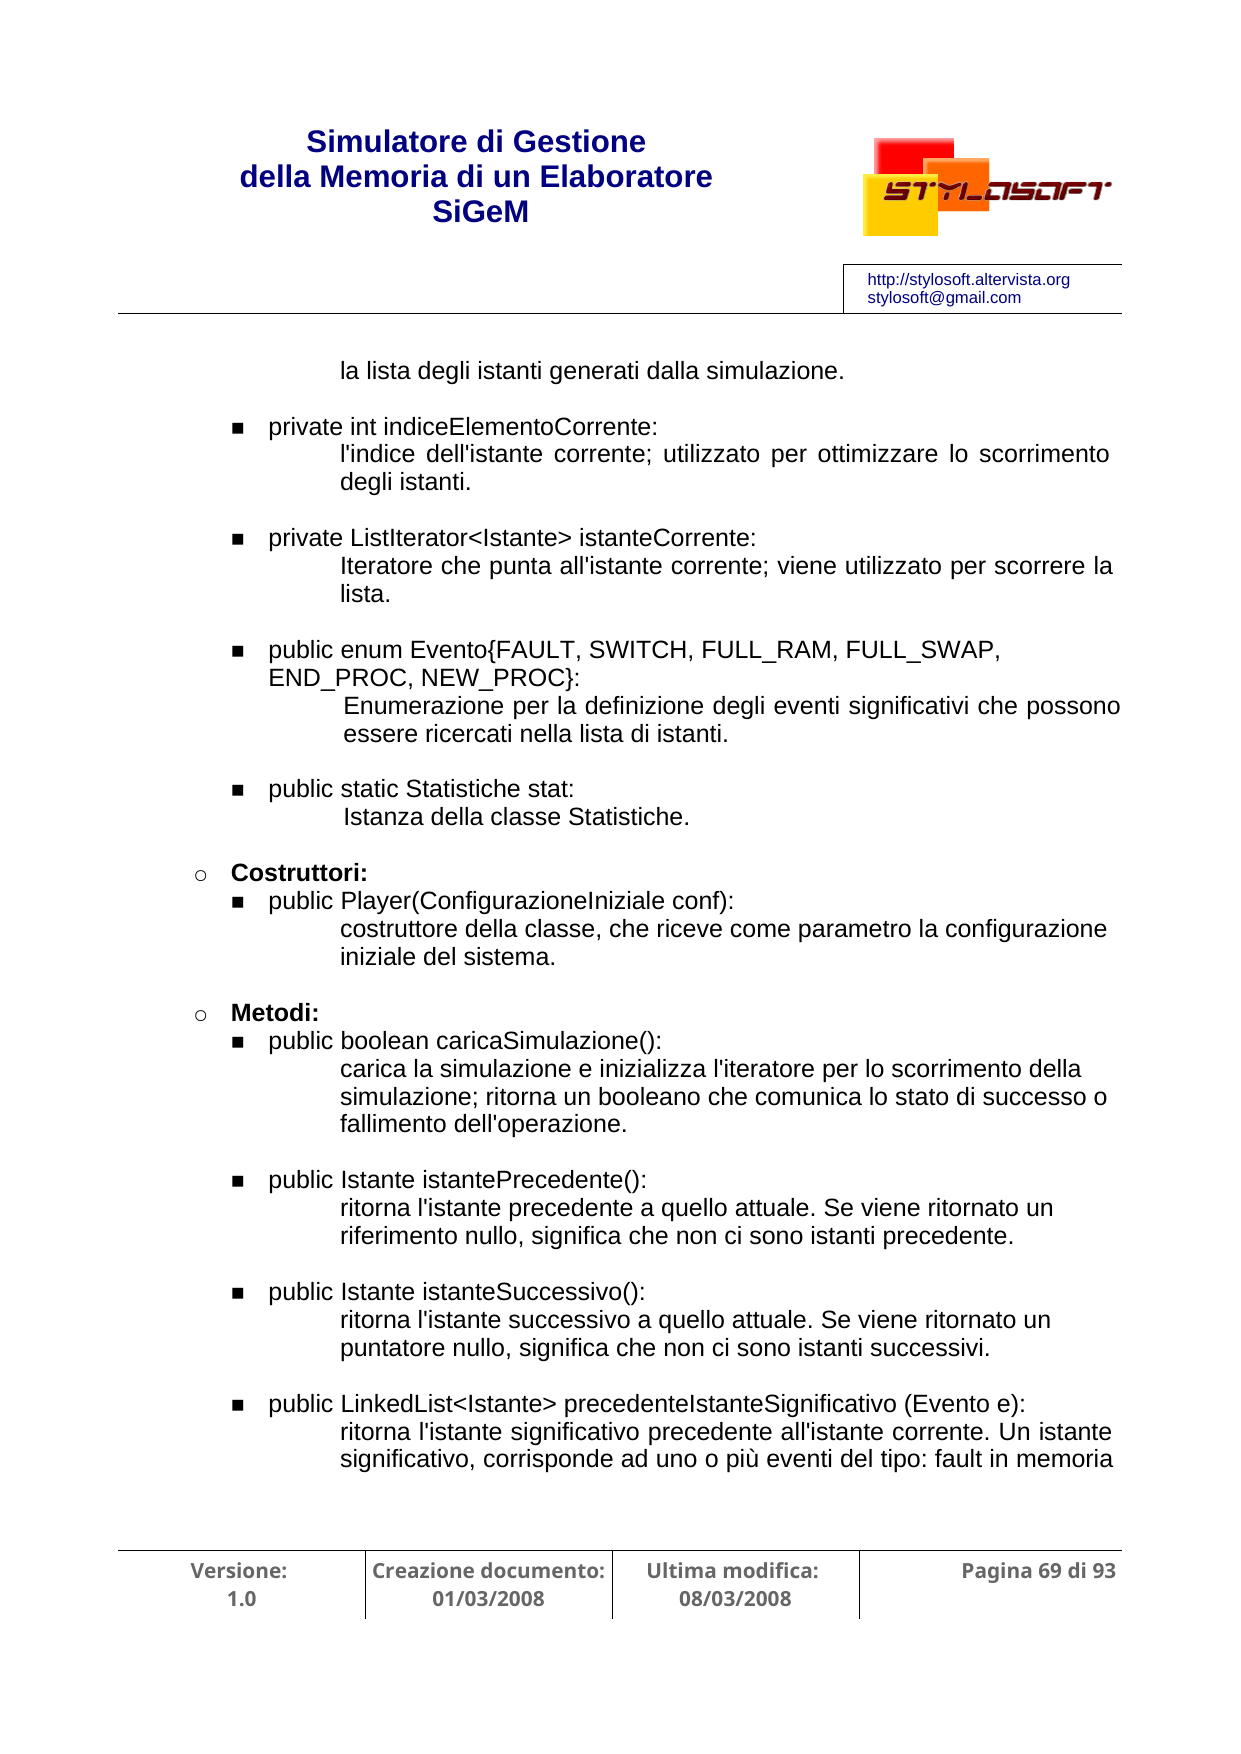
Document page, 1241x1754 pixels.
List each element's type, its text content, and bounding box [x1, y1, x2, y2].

list private ListIterator<Istante> istanteCorrente: [231, 524, 1122, 552]
text carica la simulazione e inizializza l'iteratore per lo scorrimento della simulazione; ritorna un booleano che comunica lo stato di successo o fallimento dell'operazione. [118, 1054, 1122, 1138]
list Enumerazione per la definizione degli eventi significativi che possono essere ricercati nella lista di istanti. [306, 692, 1122, 747]
list public Istante istantePrecedente(): [231, 1166, 1122, 1194]
text ritorna l'istante significativo precedente all'istante corrente. Un istante significativo, corrisponde ad uno o più eventi del tipo: fault in memoria [118, 1417, 1122, 1473]
text ritorna l'istante successivo a quello attuale. Se viene ritornato un puntatore nullo, significa che non ci sono istanti successivi. [118, 1306, 1122, 1362]
picture [848, 123, 1117, 247]
text la lista degli istanti generati dalla simulazione. [118, 357, 1122, 384]
list public boolean caricaSimulazione(): [231, 1027, 1122, 1054]
list Costruttori: [193, 859, 1122, 887]
list Metodi: [193, 999, 1122, 1027]
list Istanza della classe Statistiche. [306, 803, 1122, 831]
text Iteratore che punta all'istante corrente; viene utilizzato per scorrere la lista. [118, 552, 1122, 608]
list public LinkedList<Istante> precedenteIstanteSignificativo (Evento e): [231, 1389, 1122, 1417]
list private int indiceElementoCorrente: [231, 412, 1122, 440]
text l'indice dell'istante corrente; utilizzato per ottimizzare lo scorrimento degli istanti. [118, 440, 1122, 496]
text costruttore della classe, che riceve come parametro la configurazione iniziale del sistema. [118, 915, 1122, 971]
list public Istante istanteSuccessivo(): [231, 1278, 1122, 1306]
text ritorna l'istante precedente a quello attuale. Se viene ritornato un riferimento nullo, significa che non ci sono istanti precedente. [118, 1194, 1122, 1250]
list public static Statistiche stat: [231, 775, 1122, 803]
list public enum Evento{FAULT, SWITCH, FULL_RAM, FULL_SWAP, END_PROC, NEW_PROC}: [231, 636, 1122, 692]
list public Player(ConfigurazioneIniziale conf): [231, 887, 1122, 915]
